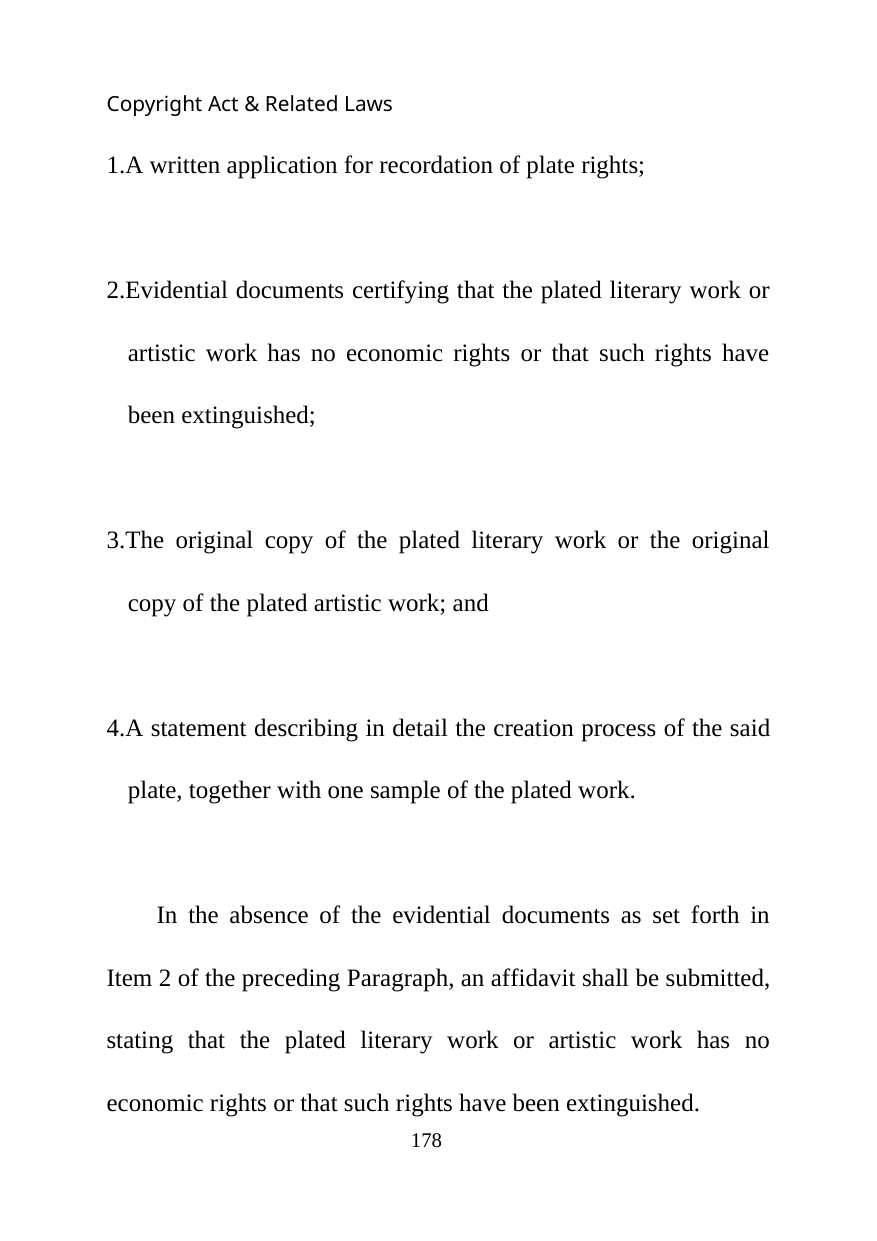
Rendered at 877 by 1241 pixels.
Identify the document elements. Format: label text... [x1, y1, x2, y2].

text 4.A statement describing in detail the creation process of the said plate, together with one sample of the plated work. [106, 685, 771, 810]
text 1.A written application for recordation of plate rights; [106, 123, 771, 185]
text 3.The original copy of the plated literary work or the original copy of the plated artistic work; and [106, 498, 771, 623]
text 2.Evidential documents certifying that the plated literary work or artistic work has no economic rights or that such rights have been extinguished; [106, 248, 771, 435]
text In the absence of the evidential documents as set forth in Item 2 of the preceding Paragraph, an affidavit shall be submitted, stating that the plated literary work or artistic work has no economic rights or that such rights have been extinguished. [106, 873, 771, 1123]
